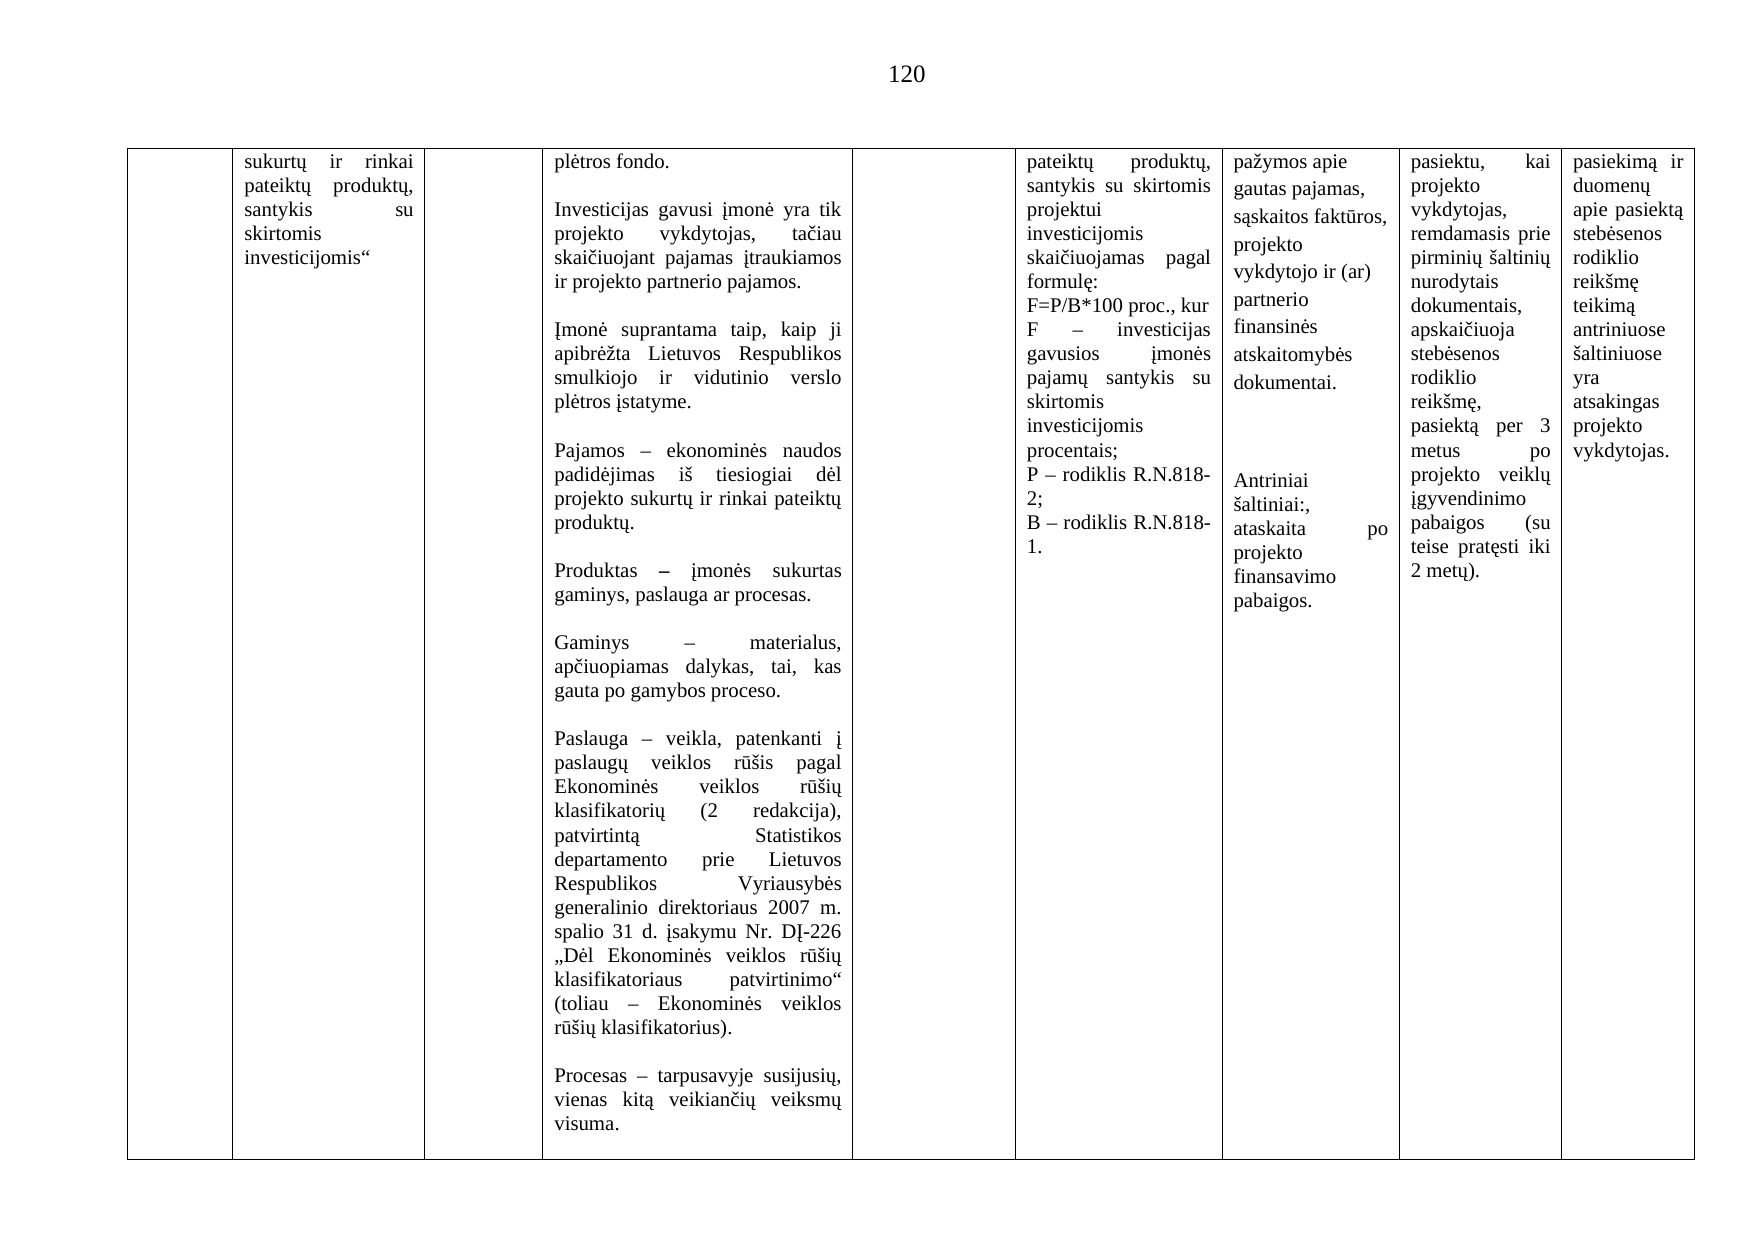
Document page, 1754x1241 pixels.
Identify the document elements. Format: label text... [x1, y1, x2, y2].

table_cell [128, 149, 232, 1159]
table_cell pateiktų produktų, santykis su skirtomis projektui investicijomis skaičiuojamas pagal formulę: F=P/B*100 proc., kur F – investicijas gavusios įmonės pajamų santykis su skirtomis investicijomis procentais; P – rodiklis R.N.818-2; B – rodiklis R.N.818-1. [1016, 149, 1222, 1159]
table_cell pažymos apie gautas pajamas, sąskaitos faktūros, projekto vykdytojo ir (ar) partnerio finansinės atskaitomybės dokumentai. Antriniai šaltiniai:, ataskaita po projekto finansavimo pabaigos. [1223, 149, 1399, 1159]
table_cell [853, 149, 1015, 1159]
table_cell [425, 149, 542, 1159]
table_cell plėtros fondo. Investicijas gavusi įmonė yra tik projekto vykdytojas, tačiau skaičiuojant pajamas įtraukiamos ir projekto partnerio pajamos. Įmonė suprantama taip, kaip ji apibrėžta Lietuvos Respublikos smulkiojo ir vidutinio verslo plėtros įstatyme. Pajamos – ekonominės naudos padidėjimas iš tiesiogiai dėl projekto sukurtų ir rinkai pateiktų produktų. Produktas – įmonės sukurtas gaminys, paslauga ar procesas. Gaminys – materialus, apčiuopiamas dalykas, tai, kas gauta po gamybos proceso. Paslauga – veikla, patenkanti į paslaugų veiklos rūšis pagal Ekonominės veiklos rūšių klasifikatorių (2 redakcija), patvirtintą Statistikos departamento prie Lietuvos Respublikos Vyriausybės generalinio direktoriaus 2007 m. spalio 31 d. įsakymu Nr. DĮ-226 „Dėl Ekonominės veiklos rūšių klasifikatoriaus patvirtinimo“ (toliau – Ekonominės veiklos rūšių klasifikatorius). Procesas – tarpusavyje susijusių, vienas kitą veikiančių veiksmų visuma. [543, 149, 852, 1159]
table_cell sukurtų ir rinkai pateiktų produktų, santykis su skirtomis investicijomis“ [233, 149, 424, 1159]
table_cell pasiektu, kai projekto vykdytojas, remdamasis prie pirminių šaltinių nurodytais dokumentais, apskaičiuoja stebėsenos rodiklio reikšmę, pasiektą per 3 metus po projekto veiklų įgyvendinimo pabaigos (su teise pratęsti iki 2 metų). [1400, 149, 1561, 1159]
table_cell pasiekimą ir duomenų apie pasiektą stebėsenos rodiklio reikšmę teikimą antriniuose šaltiniuose yra atsakingas projekto vykdytojas. [1562, 149, 1694, 1159]
